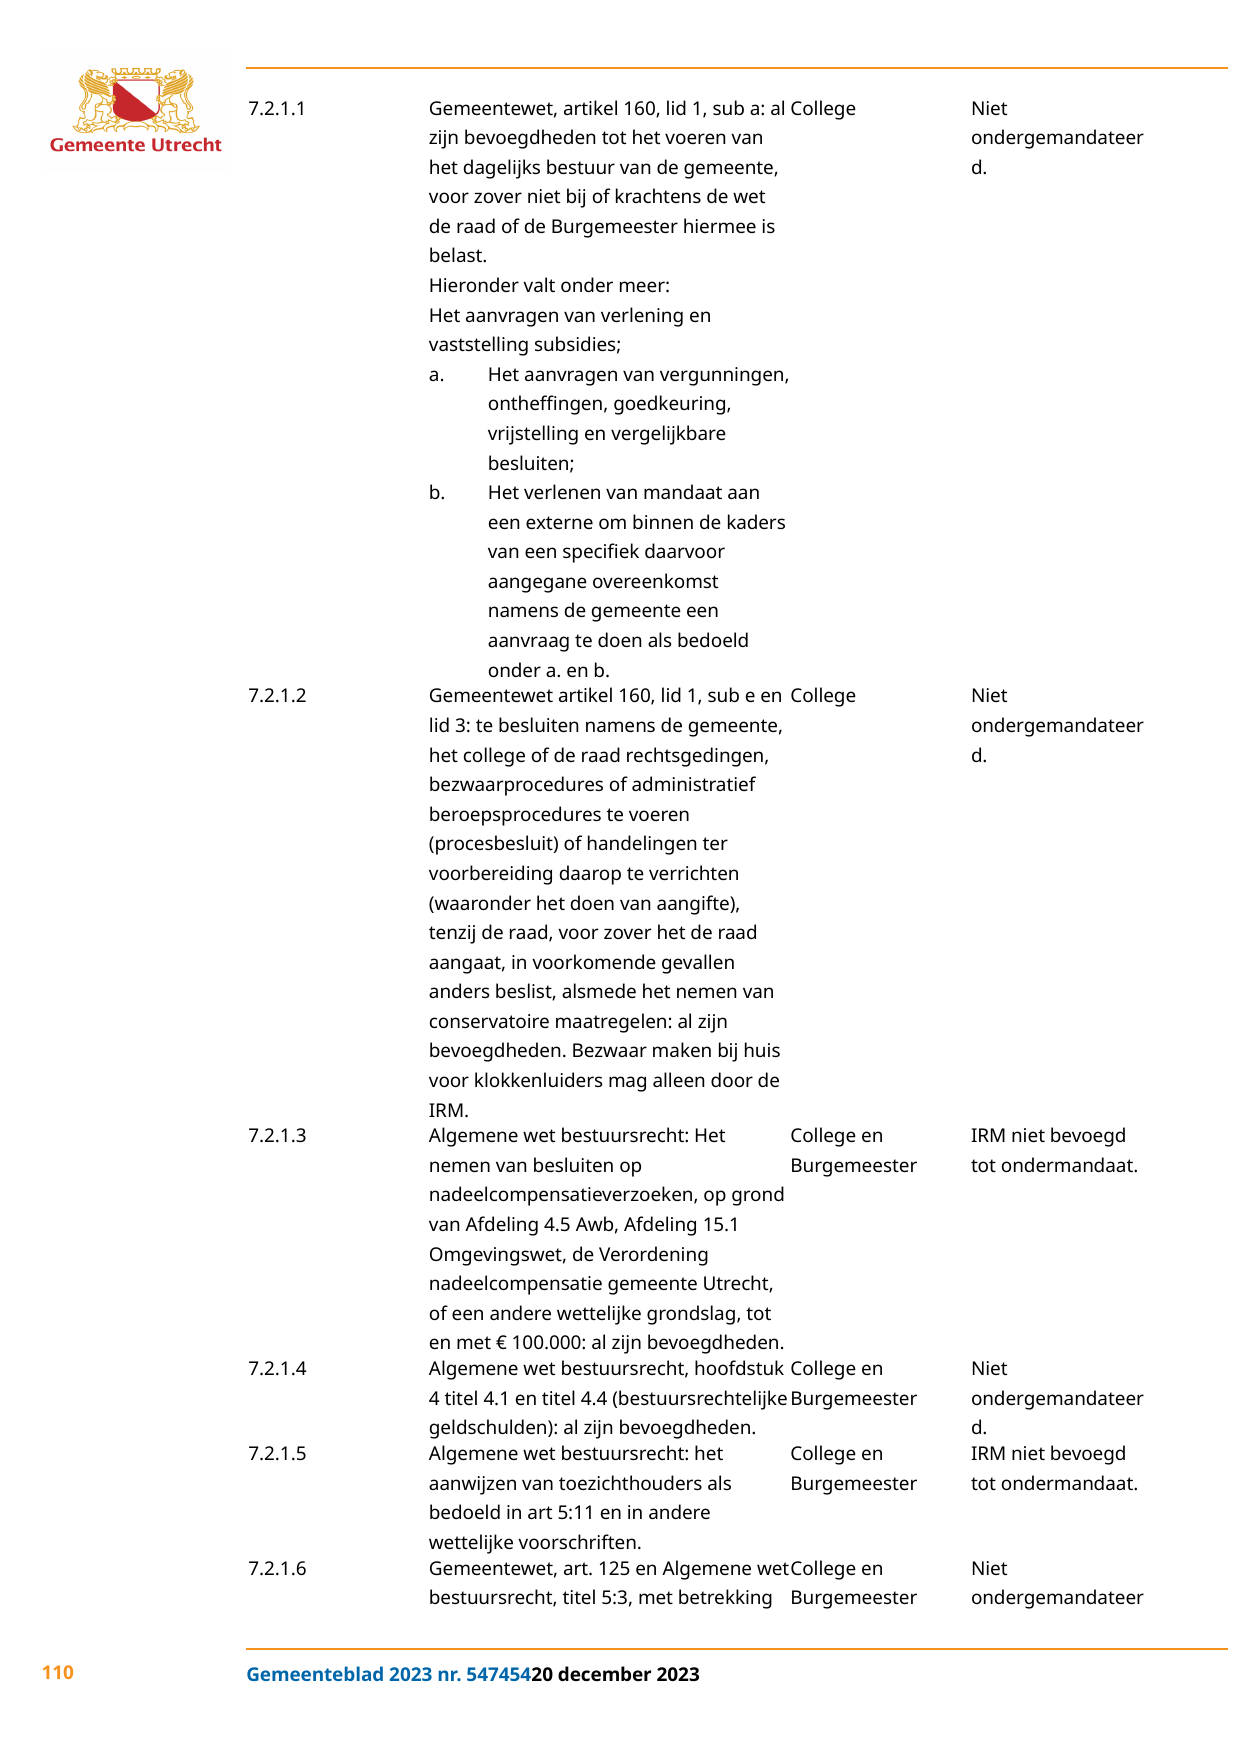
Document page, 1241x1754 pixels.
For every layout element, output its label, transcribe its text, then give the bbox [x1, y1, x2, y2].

table_cell IRM niet bevoegd tot ondermandaat. [971, 1123, 1152, 1355]
table_cell College en Burgemeester [790, 1555, 971, 1610]
table_cell 7.2.1.1 [248, 95, 429, 683]
table_cell 7.2.1.3 [248, 1123, 429, 1355]
table_cell 7.2.1.5 [248, 1440, 429, 1555]
table_cell College en Burgemeester [790, 1440, 971, 1555]
table_cell Algemene wet bestuursrecht: het aanwijzen van toezichthouders als bedoeld in art 5:11 en in andere wettelijke voorschriften. [429, 1440, 790, 1555]
picture [41, 47, 231, 172]
table_cell Algemene wet bestuursrecht: Het nemen van besluiten op nadeelcompensatieverzoeken, op grond van Afdeling 4.5 Awb, Afdeling 15.1 Omgevingswet, de Verordening nadeelcompensatie gemeente Utrecht, of een andere wettelijke grondslag, tot en met € 100.000: al zijn bevoegdheden. [429, 1123, 790, 1355]
table_cell Gemeentewet artikel 160, lid 1, sub e en lid 3: te besluiten namens de gemeente, het college of de raad rechtsgedingen, bezwaarprocedures of administratief beroepsprocedures te voeren (procesbesluit) of handelingen ter voorbereiding daarop te verrichten (waaronder het doen van aangifte), tenzij de raad, voor zover het de raad aangaat, in voorkomende gevallen anders beslist, alsmede het nemen van conservatoire maatregelen: al zijn bevoegdheden. Bezwaar maken bij huis voor klokkenluiders mag alleen door de IRM. [429, 683, 790, 1122]
table_cell Niet ondergemandateerd. [971, 1355, 1152, 1440]
table_cell College [790, 95, 971, 683]
table_cell Niet ondergemandateerd. [971, 95, 1152, 683]
table_cell College en Burgemeester [790, 1355, 971, 1440]
table_cell College [790, 683, 971, 1122]
table_cell Gemeentewet, art. 125 en Algemene wet bestuursrecht, titel 5:3, met betrekking [429, 1555, 790, 1610]
table_cell 7.2.1.4 [248, 1355, 429, 1440]
table_cell Algemene wet bestuursrecht, hoofdstuk 4 titel 4.1 en titel 4.4 (bestuursrechtelijke geldschulden): al zijn bevoegdheden. [429, 1355, 790, 1440]
table_cell Gemeentewet, artikel 160, lid 1, sub a: al zijn bevoegdheden tot het voeren van het dagelijks bestuur van de gemeente, voor zover niet bij of krachtens de wet de raad of de Burgemeester hiermee is belast. Hieronder valt onder meer: Het aanvragen van verlening en vaststelling subsidies; Het aanvragen van vergunningen, ontheffingen, goedkeuring, vrijstelling en vergelijkbare besluiten; Het verlenen van mandaat aan een externe om binnen de kaders van een specifiek daarvoor aangegane overeenkomst namens de gemeente een aanvraag te doen als bedoeld onder a. en b. [429, 95, 790, 683]
table_cell IRM niet bevoegd tot ondermandaat. [971, 1440, 1152, 1555]
table_cell Niet ondergemandateer [971, 1555, 1152, 1610]
table_cell 7.2.1.2 [248, 683, 429, 1122]
table_cell 7.2.1.6 [248, 1555, 429, 1610]
table_cell College en Burgemeester [790, 1123, 971, 1355]
table_cell Niet ondergemandateerd. [971, 683, 1152, 1122]
